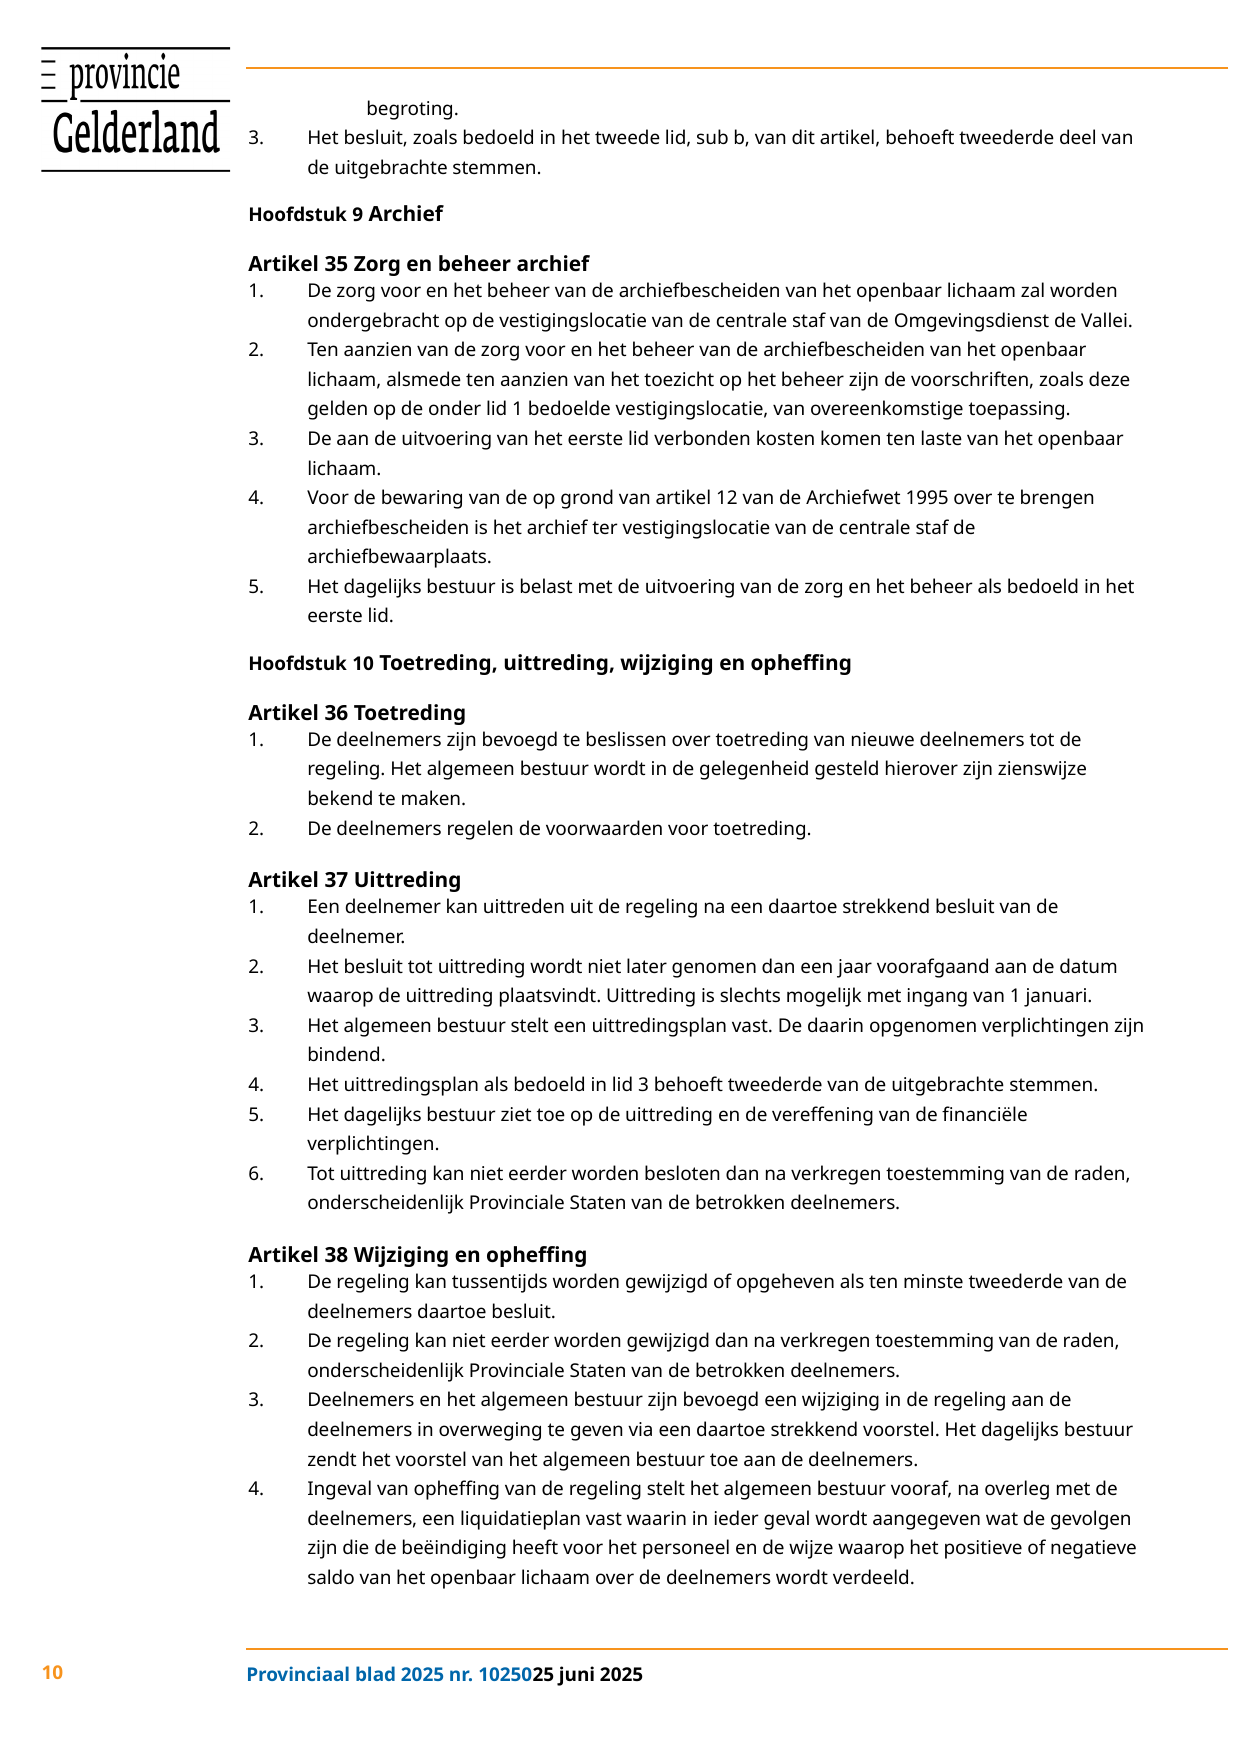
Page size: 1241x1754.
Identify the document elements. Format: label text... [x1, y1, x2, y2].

list Het uittredingsplan als bedoeld in lid 3 behoeft tweederde van de uitgebrachte stemmen. [248, 1071, 1152, 1097]
text Hoofdstuk 9 Archief [248, 199, 1152, 228]
text Artikel 38 Wijziging en opheffing [248, 1240, 1152, 1268]
text Artikel 36 Toetreding [248, 698, 1152, 726]
text Artikel 37 Uittreding [248, 865, 1152, 894]
list De deelnemers zijn bevoegd te beslissen over toetreding van nieuwe deelnemers tot de regeling. Het algemeen bestuur wordt in de gelegenheid gesteld hierover zijn zienswijze bekend te maken. [248, 726, 1152, 811]
list Ten aanzien van de zorg voor en het beheer van de archiefbescheiden van het openbaar lichaam, alsmede ten aanzien van het toezicht op het beheer zijn de voorschriften, zoals deze gelden op de onder lid 1 bedoelde vestigingslocatie, van overeenkomstige toepassing. [248, 336, 1152, 421]
picture [41, 47, 231, 172]
list Het dagelijks bestuur is belast met de uitvoering van de zorg en het beheer als bedoeld in het eerste lid. [248, 573, 1152, 628]
text Hoofdstuk 10 Toetreding, uittreding, wijziging en opheffing [248, 648, 1152, 677]
list Het algemeen bestuur stelt een uittredingsplan vast. De daarin opgenomen verplichtingen zijn bindend. [248, 1012, 1152, 1067]
list Een deelnemer kan uittreden uit de regeling na een daartoe strekkend besluit van de deelnemer. [248, 894, 1152, 949]
list Deelnemers en het algemeen bestuur zijn bevoegd een wijziging in de regeling aan de deelnemers in overweging te geven via een daartoe strekkend voorstel. Het dagelijks bestuur zendt het voorstel van het algemeen bestuur toe aan de deelnemers. [248, 1387, 1152, 1472]
list De regeling kan niet eerder worden gewijzigd dan na verkregen toestemming van de raden, onderscheidenlijk Provinciale Staten van de betrokken deelnemers. [248, 1327, 1152, 1383]
list Het besluit tot uittreding wordt niet later genomen dan een jaar voorafgaand aan de datum waarop de uittreding plaatsvindt. Uittreding is slechts mogelijk met ingang van 1 januari. [248, 953, 1152, 1008]
list De deelnemers regelen de voorwaarden voor toetreding. [248, 815, 1152, 841]
list De regeling kan tussentijds worden gewijzigd of opgeheven als ten minste tweederde van de deelnemers daartoe besluit. [248, 1268, 1152, 1324]
list Ingeval van opheffing van de regeling stelt het algemeen bestuur vooraf, na overleg met de deelnemers, een liquidatieplan vast waarin in ieder geval wordt aangegeven wat de gevolgen zijn die de beëindiging heeft voor het personeel en de wijze waarop het positieve of negatieve saldo van het openbaar lichaam over de deelnemers wordt verdeeld. [248, 1475, 1152, 1590]
list Het besluit, zoals bedoeld in het tweede lid, sub b, van dit artikel, behoeft tweederde deel van de uitgebrachte stemmen. [248, 124, 1152, 180]
text Artikel 35 Zorg en beheer archief [248, 249, 1152, 277]
list Het dagelijks bestuur ziet toe op de uittreding en de vereffening van de financiële verplichtingen. [248, 1101, 1152, 1156]
list De aan de uitvoering van het eerste lid verbonden kosten komen ten laste van het openbaar lichaam. [248, 425, 1152, 481]
list De zorg voor en het beheer van de archiefbescheiden van het openbaar lichaam zal worden ondergebracht op de vestigingslocatie van de centrale staf van de Omgevingsdienst de Vallei. [248, 277, 1152, 333]
list begroting. [307, 95, 1152, 121]
list Voor de bewaring van de op grond van artikel 12 van de Archiefwet 1995 over te brengen archiefbescheiden is het archief ter vestigingslocatie van de centrale staf de archiefbewaarplaats. [248, 484, 1152, 569]
list Tot uittreding kan niet eerder worden besloten dan na verkregen toestemming van de raden, onderscheidenlijk Provinciale Staten van de betrokken deelnemers. [248, 1160, 1152, 1215]
